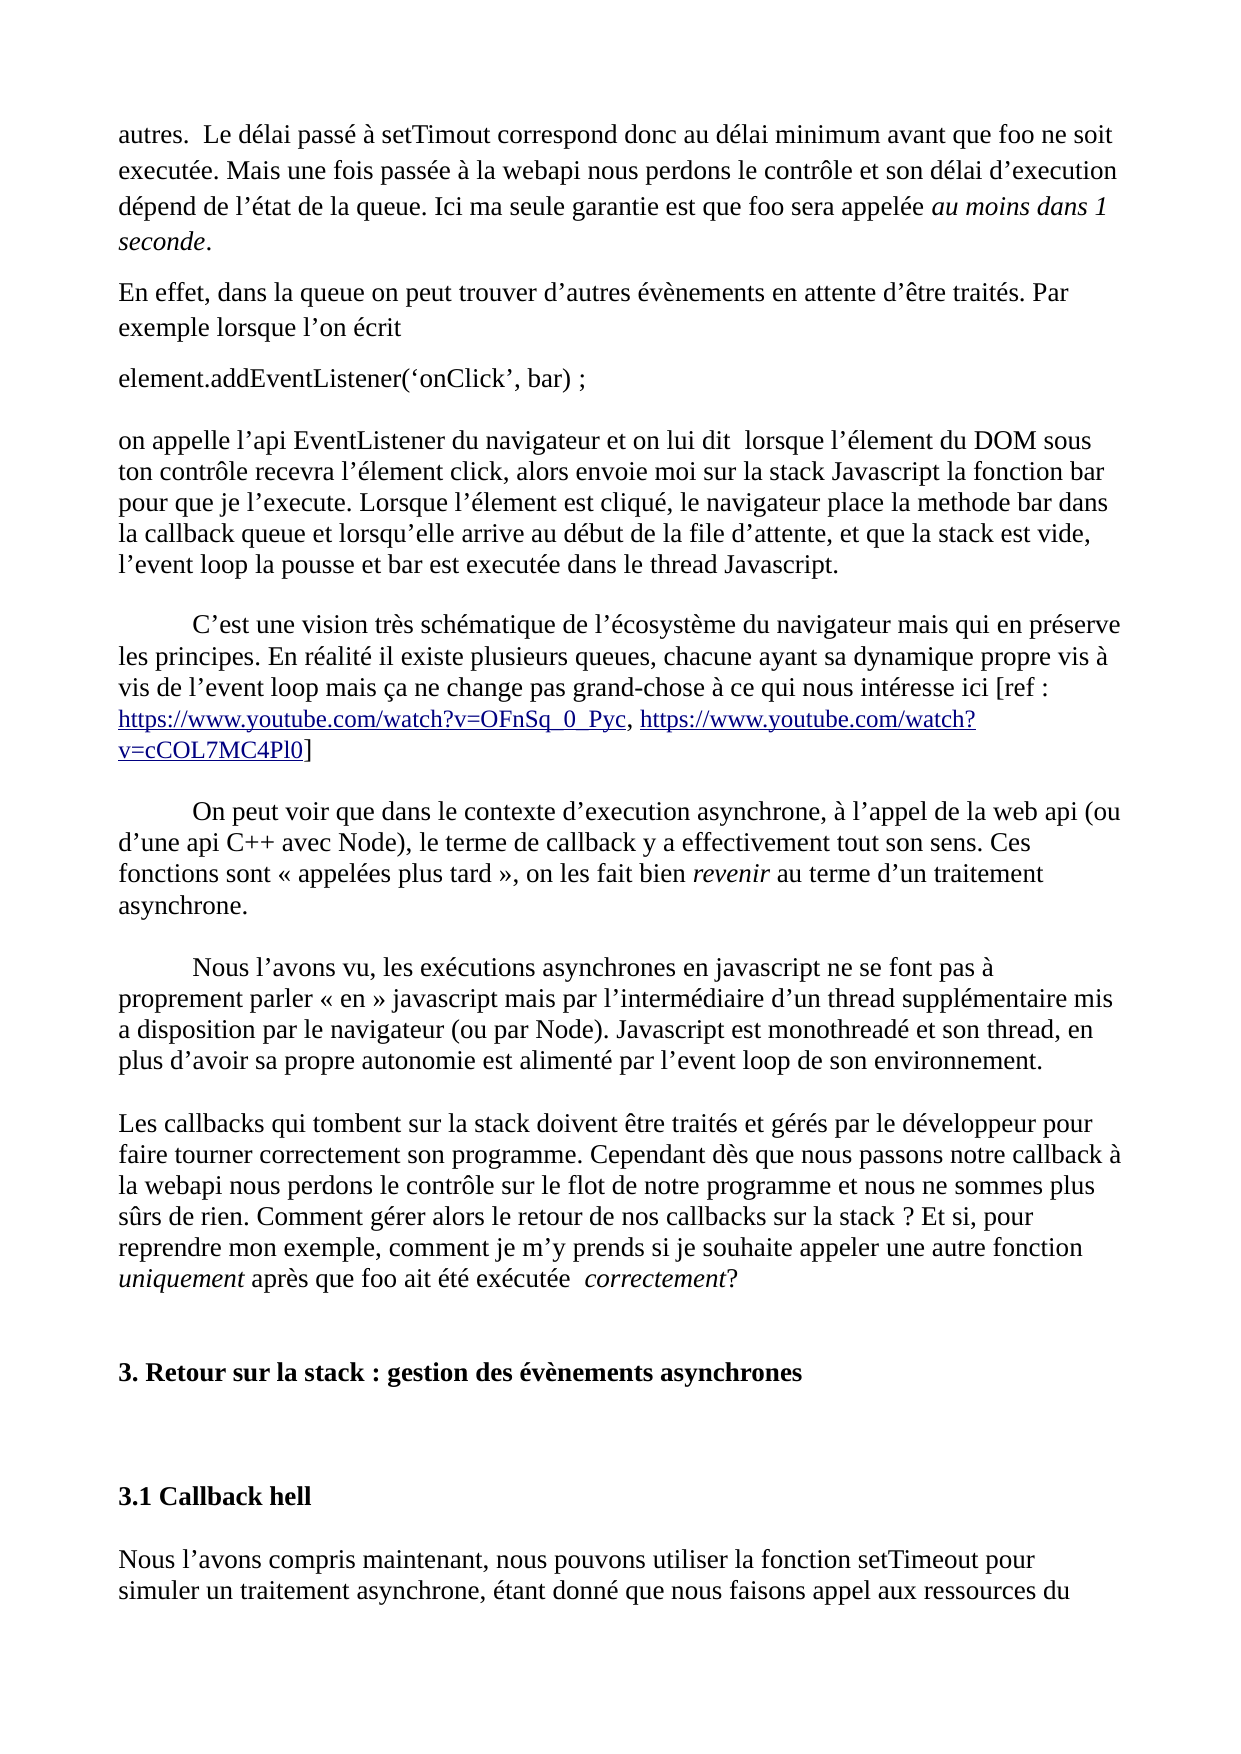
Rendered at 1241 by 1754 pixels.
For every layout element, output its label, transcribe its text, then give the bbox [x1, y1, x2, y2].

text 3. Retour sur la stack : gestion des évènements asynchrones [118, 1356, 1122, 1387]
text element.addEventListener(‘onClick’, bar) ; [118, 362, 1122, 393]
text En effet, dans la queue on peut trouver d’autres évènements en attente d’être traités. Par exemple lorsque l’on écrit [118, 276, 1122, 342]
text 3.1 Callback hell [118, 1481, 1122, 1512]
text Nous l’avons compris maintenant, nous pouvons utiliser la fonction setTimeout pour simuler un traitement asynchrone, étant donné que nous faisons appel aux ressources du [118, 1543, 1122, 1605]
text Nous l’avons vu, les exécutions asynchrones en javascript ne se font pas à proprement parler « en » javascript mais par l’intermédiaire d’un thread supplémentaire mis a disposition par le navigateur (ou par Node). Javascript est monothreadé et son thread, en plus d’avoir sa propre autonomie est alimenté par l’event loop de son environnement. [118, 951, 1122, 1076]
text C’est une vision très schématique de l’écosystème du navigateur mais qui en préserve les principes. En réalité il existe plusieurs queues, chacune ayant sa dynamique propre vis à vis de l’event loop mais ça ne change pas grand-chose à ce qui nous intéresse ici [ref : https://www.youtube.com/watch?v=OFnSq_0_Pyc, https://www.youtube.com/watch?v=cCOL7MC4Pl0] [118, 608, 1122, 764]
text autres. Le délai passé à setTimout correspond donc au délai minimum avant que foo ne soit executée. Mais une fois passée à la webapi nous perdons le contrôle et son délai d’execution dépend de l’état de la queue. Ici ma seule garantie est que foo sera appelée au moins dans 1 seconde. [118, 118, 1122, 256]
text On peut voir que dans le contexte d’execution asynchrone, à l’appel de la web api (ou d’une api C++ avec Node), le terme de callback y a effectivement tout son sens. Ces fonctions sont « appelées plus tard », on les fait bien revenir au terme d’un traitement asynchrone. [118, 795, 1122, 920]
text Les callbacks qui tombent sur la stack doivent être traités et gérés par le développeur pour faire tourner correctement son programme. Cependant dès que nous passons notre callback à la webapi nous perdons le contrôle sur le flot de notre programme et nous ne sommes plus sûrs de rien. Comment gérer alors le retour de nos callbacks sur la stack ? Et si, pour reprendre mon exemple, comment je m’y prends si je souhaite appeler une autre fonction uniquement après que foo ait été exécutée correctement? [118, 1107, 1122, 1294]
text on appelle l’api EventListener du navigateur et on lui dit lorsque l’élement du DOM sous ton contrôle recevra l’élement click, alors envoie moi sur la stack Javascript la fonction bar pour que je l’execute. Lorsque l’élement est cliqué, le navigateur place la methode bar dans la callback queue et lorsqu’elle arrive au début de la file d’attente, et que la stack est vide, l’event loop la pousse et bar est executée dans le thread Javascript. [118, 424, 1122, 580]
